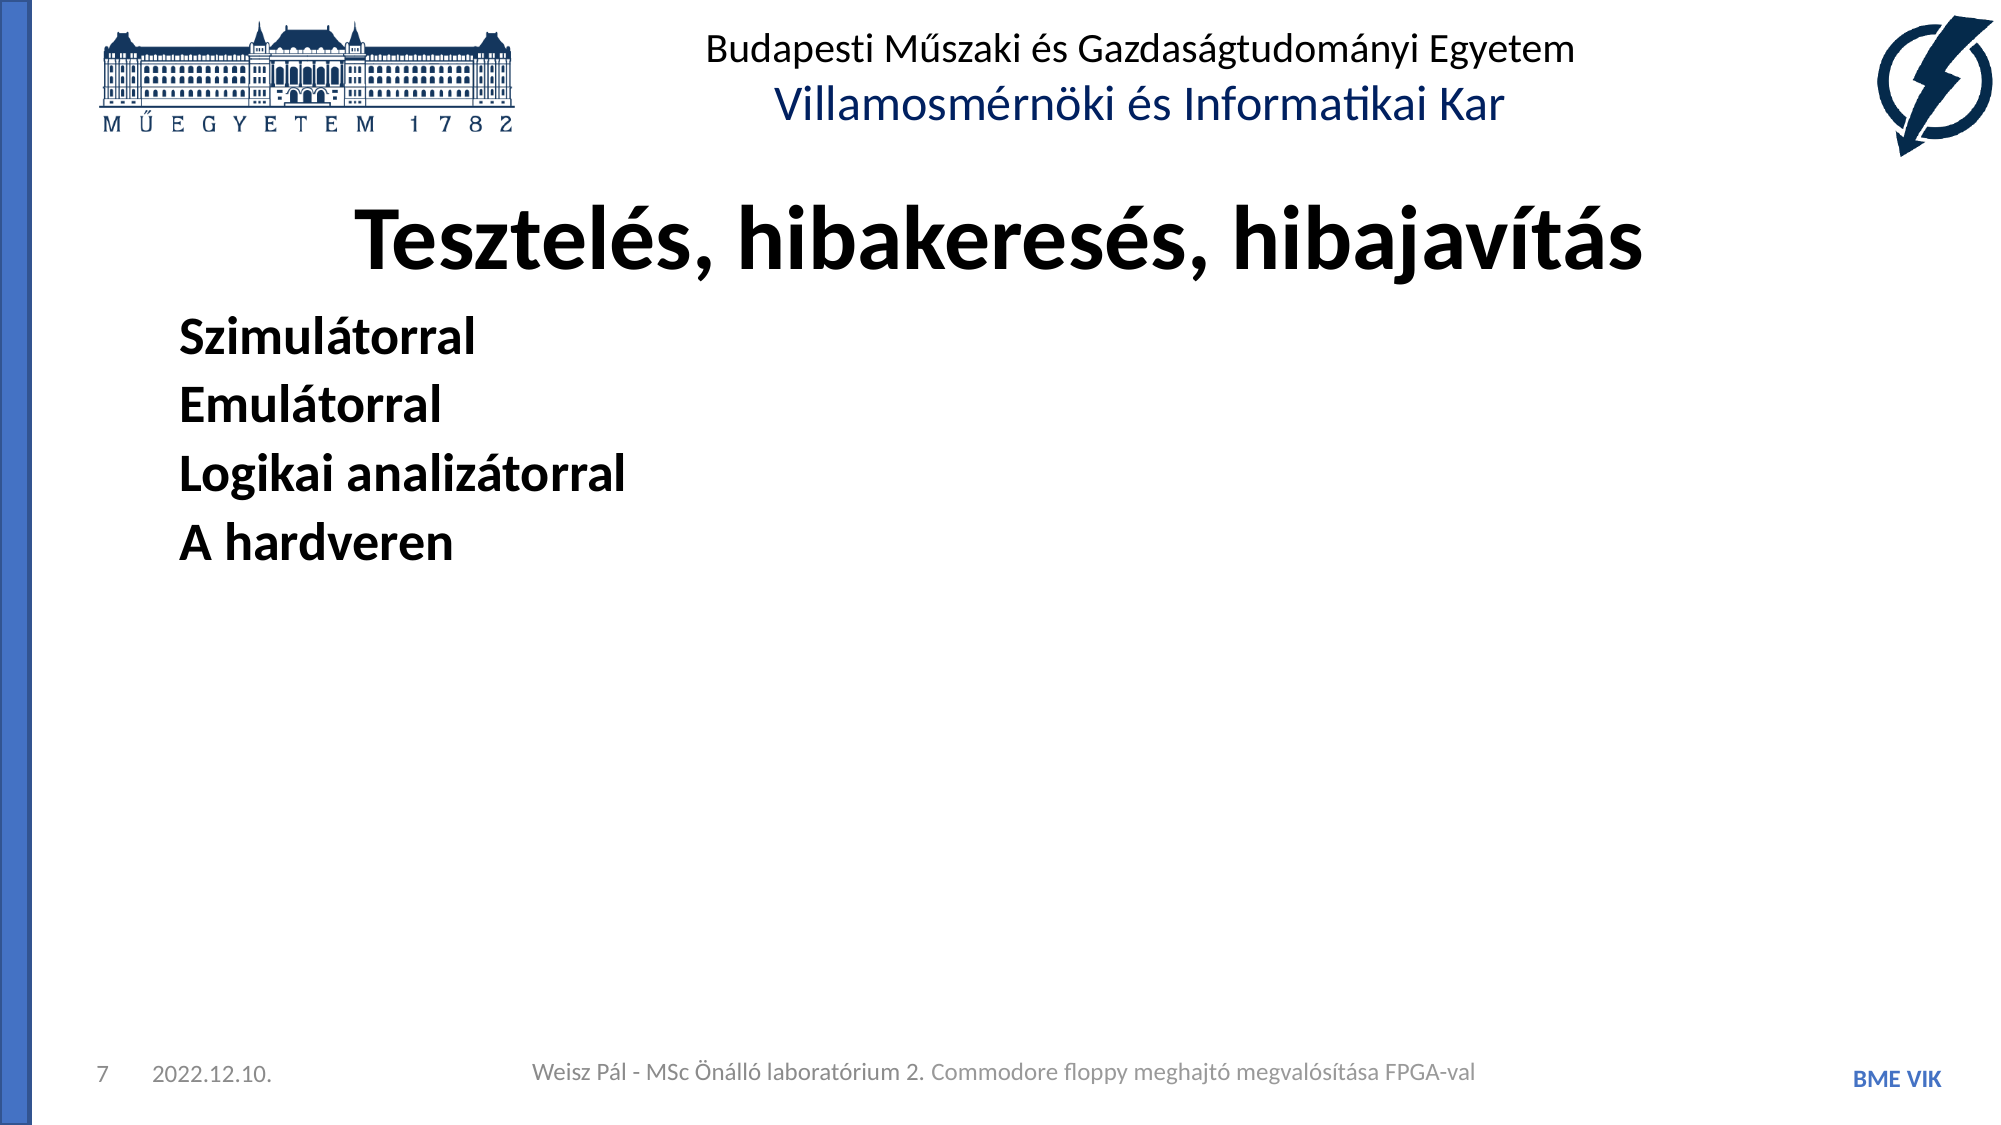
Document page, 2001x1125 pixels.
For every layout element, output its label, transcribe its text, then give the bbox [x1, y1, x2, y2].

text_box Tesztelés, hibakeresés, hibajavítás [156, 179, 1844, 300]
text_box 2022.12.10. [137, 1042, 337, 1103]
text_box [29, 1042, 124, 1103]
picture [99, 20, 515, 132]
text_box Szimulátorral Emulátorral Logikai analizátorral A hardveren [89, 299, 1141, 526]
picture [1877, 15, 1994, 157]
text_box Weisz Pál - MSc Önálló laboratórium 2. Commodore floppy meghajtó megvalósítása FPGA-val [418, 1042, 1591, 1103]
